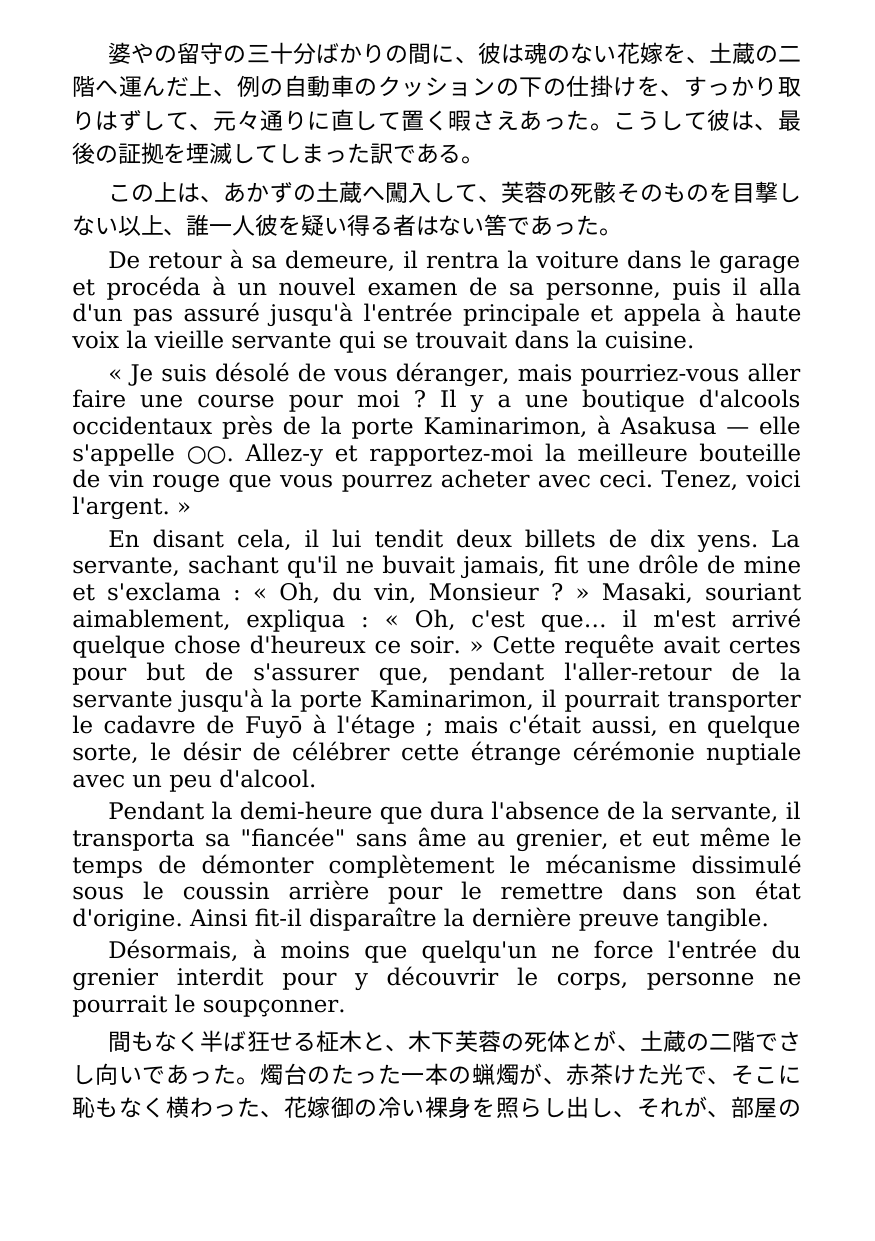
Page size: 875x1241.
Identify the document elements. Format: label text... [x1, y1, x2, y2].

text De retour à sa demeure, il rentra la voiture dans le garage et procéda à un nouvel examen de sa personne, puis il alla d'un pas assuré jusqu'à l'entrée principale et appela à haute voix la vieille servante qui se trouvait dans la cuisine. [72, 247, 802, 354]
text この上は、あかずの土蔵へ闖入して、芙蓉の死骸そのものを目撃しない以上、誰一人彼を疑い得る者はない筈であった。 [72, 175, 802, 241]
text 婆やの留守の三十分ばかりの間に、彼は魂のない花嫁を、土蔵の二階へ運んだ上、例の自動車のクッションの下の仕掛けを、すっかり取りはずして、元々通りに直して置く暇さえあった。こうして彼は、最後の証拠を堙滅してしまった訳である。 [72, 36, 802, 169]
text « Je suis désolé de vous déranger, mais pourriez-vous aller faire une course pour moi ? Il y a une boutique d'alcools occidentaux près de la porte Kaminarimon, à Asakusa — elle s'appelle ○○. Allez-y et rapportez-moi la meilleure bouteille de vin rouge que vous pourrez acheter avec ceci. Tenez, voici l'argent. » [72, 360, 802, 520]
text En disant cela, il lui tendit deux billets de dix yens. La servante, sachant qu'il ne buvait jamais, fit une drôle de mine et s'exclama : « Oh, du vin, Monsieur ? » Masaki, souriant aimablement, expliqua : « Oh, c'est que… il m'est arrivé quelque chose d'heureux ce soir. » Cette requête avait certes pour but de s'assurer que, pendant l'aller-retour de la servante jusqu'à la porte Kaminarimon, il pourrait transporter le cadavre de Fuyō à l'étage ; mais c'était aussi, en quelque sorte, le désir de célébrer cette étrange cérémonie nuptiale avec un peu d'alcool. [72, 526, 802, 792]
text 間もなく半ば狂せる柾木と、木下芙蓉の死体とが、土蔵の二階でさし向いであった。燭台のたった一本の蝋燭が、赤茶けた光で、そこに恥もなく横わった、花嫁御の冷い裸身を照らし出し、それが、部屋の [72, 1024, 802, 1123]
text Désormais, à moins que quelqu'un ne force l'entrée du grenier interdit pour y découvrir le corps, personne ne pourrait le soupçonner. [72, 938, 802, 1018]
text Pendant la demi-heure que dura l'absence de la servante, il transporta sa "fiancée" sans âme au grenier, et eut même le temps de démonter complètement le mécanisme dissimulé sous le coussin arrière pour le remettre dans son état d'origine. Ainsi fit-il disparaître la dernière preuve tangible. [72, 798, 802, 932]
